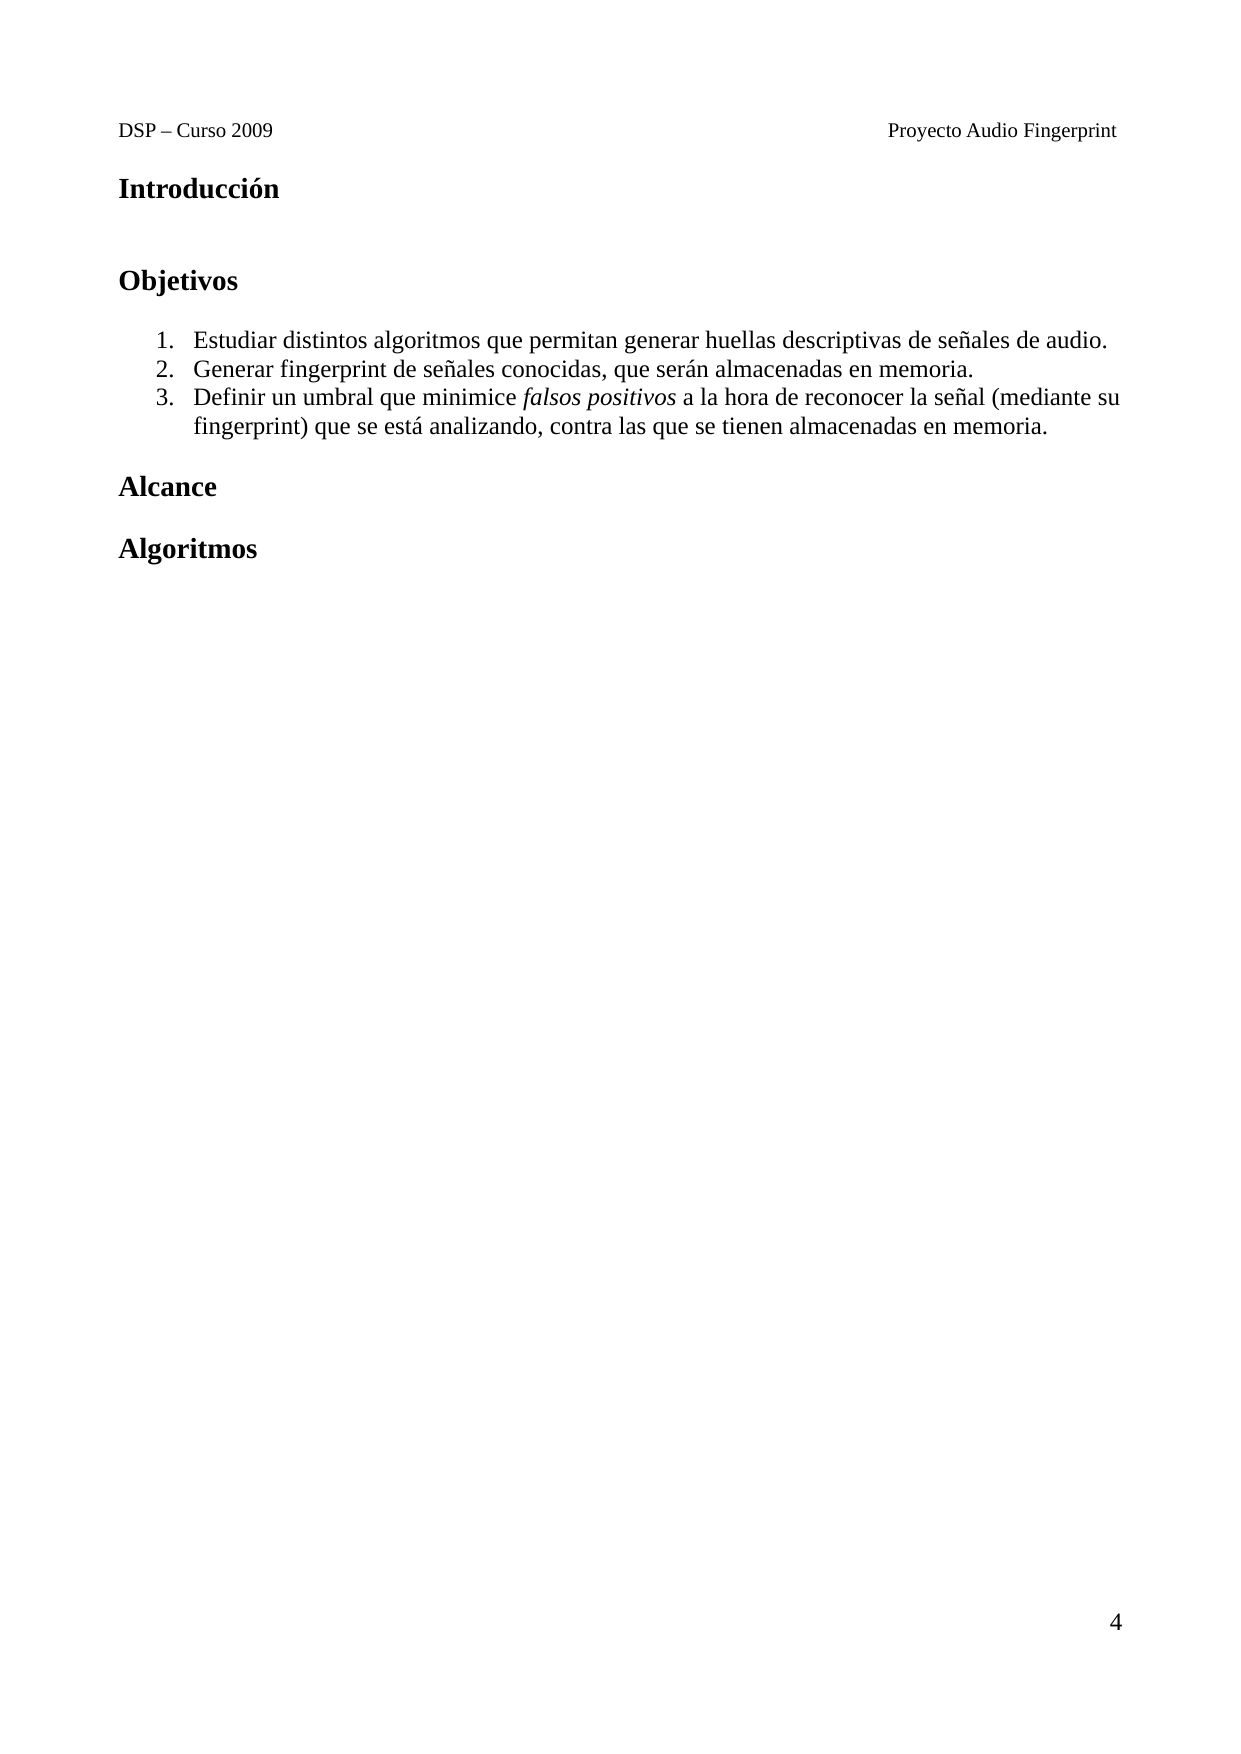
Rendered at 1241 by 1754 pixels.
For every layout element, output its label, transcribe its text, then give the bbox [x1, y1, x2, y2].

text Introducción [118, 172, 1122, 205]
list Estudiar distintos algoritmos que permitan generar huellas descriptivas de señales de audio. [156, 325, 1122, 354]
text Algoritmos [118, 531, 1122, 564]
text Alcance [118, 469, 1122, 502]
list Generar fingerprint de señales conocidas, que serán almacenadas en memoria. [156, 354, 1122, 382]
text Objetivos [118, 263, 1122, 296]
list Definir un umbral que minimice falsos positivos a la hora de reconocer la señal (mediante su fingerprint) que se está analizando, contra las que se tienen almacenadas en memoria. [156, 382, 1122, 440]
